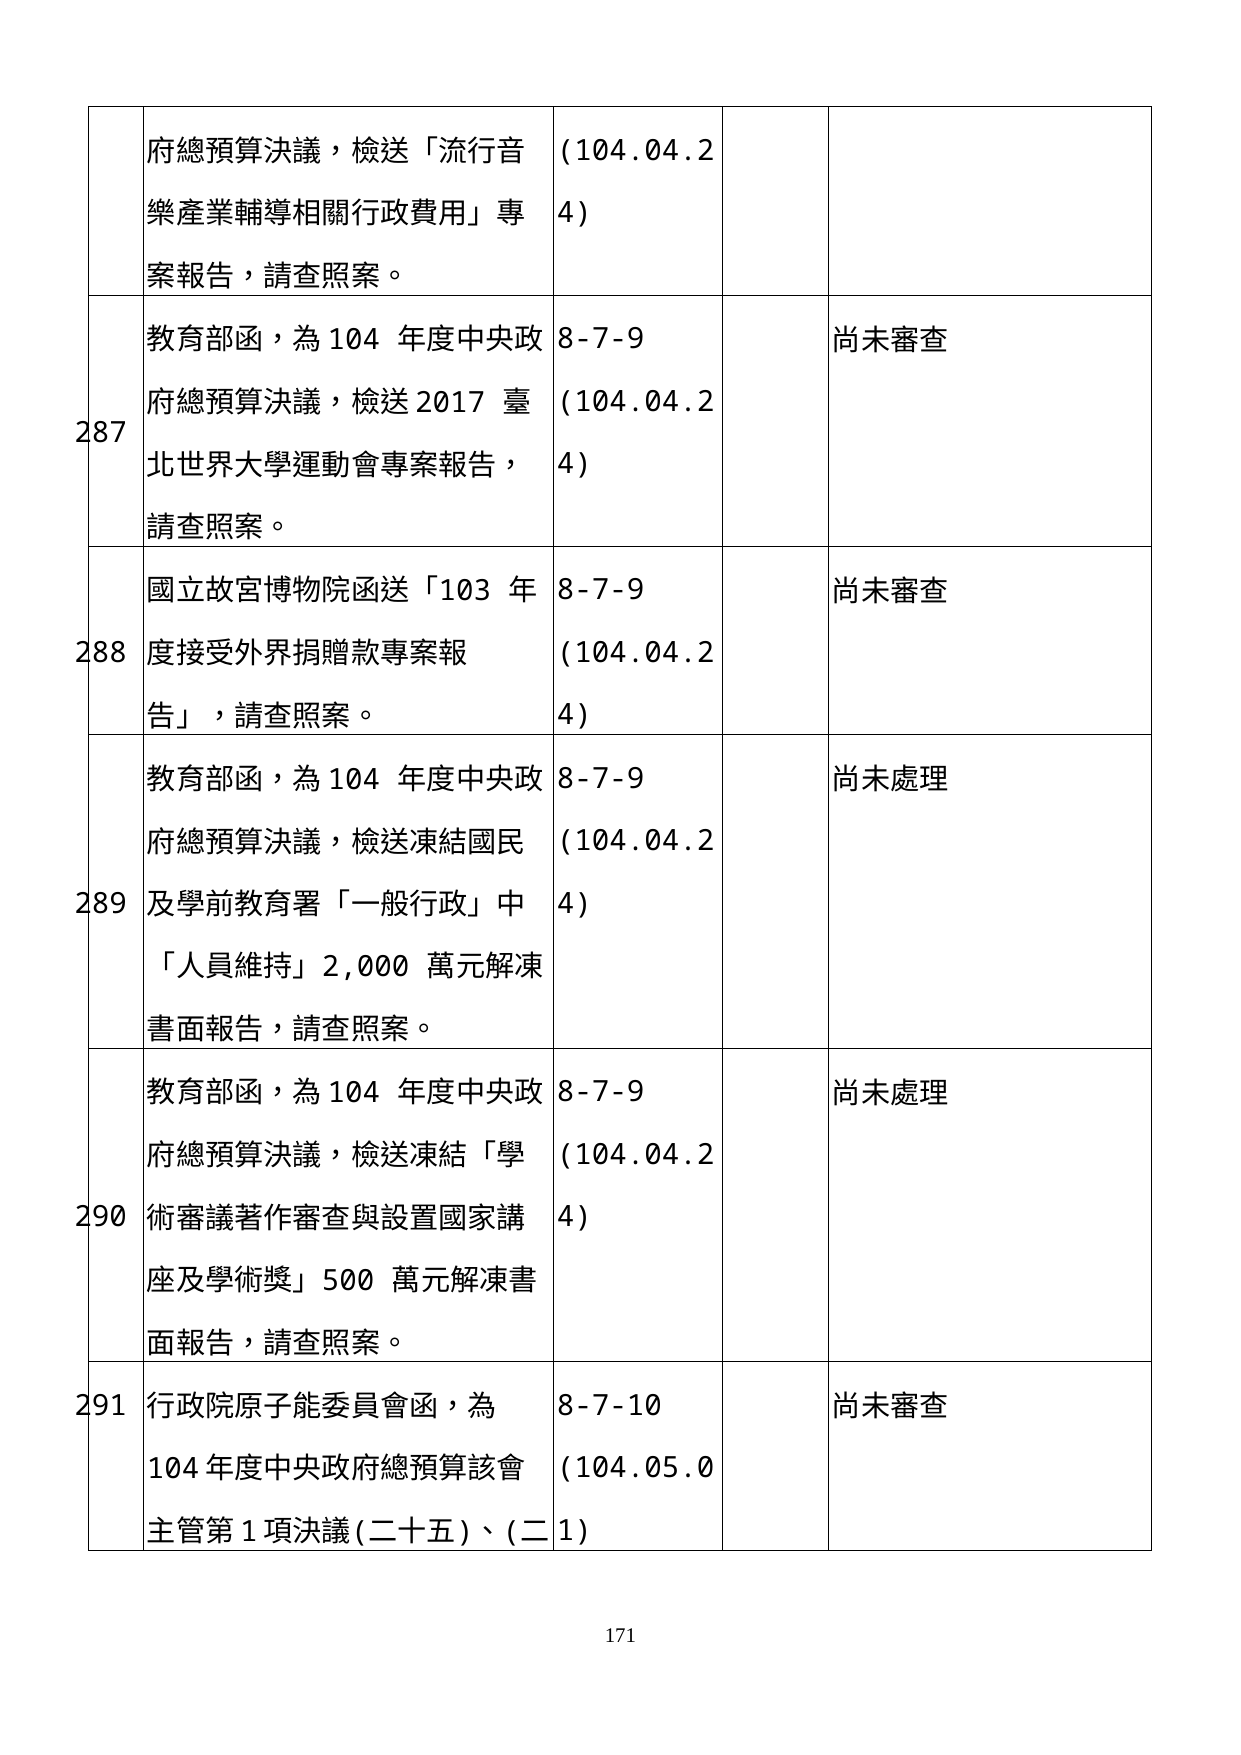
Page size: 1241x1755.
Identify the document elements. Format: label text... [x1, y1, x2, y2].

table_cell 行政院原子能委員會函，為104年度中央政府總預算該會主管第1項決議(二十五)、(二 [144, 1362, 553, 1550]
table_cell 8-7-9 (104.04.24) [554, 296, 722, 546]
table_cell [89, 547, 143, 734]
table_cell [89, 1049, 143, 1361]
table_cell [89, 296, 143, 546]
table_cell [89, 735, 143, 1048]
table_cell 國立故宮博物院函送「103 年度接受外界捐贈款專案報告」，請查照案。 [144, 547, 553, 734]
table_cell 8-7-9 (104.04.24) [554, 1049, 722, 1361]
table_cell [723, 107, 828, 294]
table_cell 教育部函，為104 年度中央政府總預算決議，檢送凍結國民及學前教育署「一般行政」中「人員維持」2,000 萬元解凍書面報告，請查照案。 [144, 735, 553, 1048]
table_cell 8-7-9 (104.04.24) [554, 547, 722, 734]
table_cell 8-7-10 (104.05.01) [554, 1362, 722, 1550]
table_cell [723, 1362, 828, 1550]
table_cell 尚未處理 [829, 735, 1151, 1048]
table_cell 教育部函，為104 年度中央政府總預算決議，檢送凍結「學術審議著作審查與設置國家講座及學術獎」500 萬元解凍書面報告，請查照案。 [144, 1049, 553, 1361]
table_cell [723, 1049, 828, 1361]
table_cell 尚未審查 [829, 547, 1151, 734]
table_cell [723, 296, 828, 546]
table_cell 尚未審查 [829, 1362, 1151, 1550]
table_cell 8-7-9 (104.04.24) [554, 735, 722, 1048]
table_cell (104.04.24) [554, 107, 722, 294]
table_cell 尚未審查 [829, 296, 1151, 546]
table_cell [89, 1362, 143, 1550]
table_cell 尚未處理 [829, 1049, 1151, 1361]
table_cell [829, 107, 1151, 294]
table_cell 教育部函，為104 年度中央政府總預算決議，檢送2017 臺北世界大學運動會專案報告，請查照案。 [144, 296, 553, 546]
table_cell [723, 735, 828, 1048]
table_cell [89, 107, 143, 294]
table_cell [723, 547, 828, 734]
table_cell 府總預算決議，檢送「流行音樂產業輔導相關行政費用」專案報告，請查照案。 [144, 107, 553, 294]
